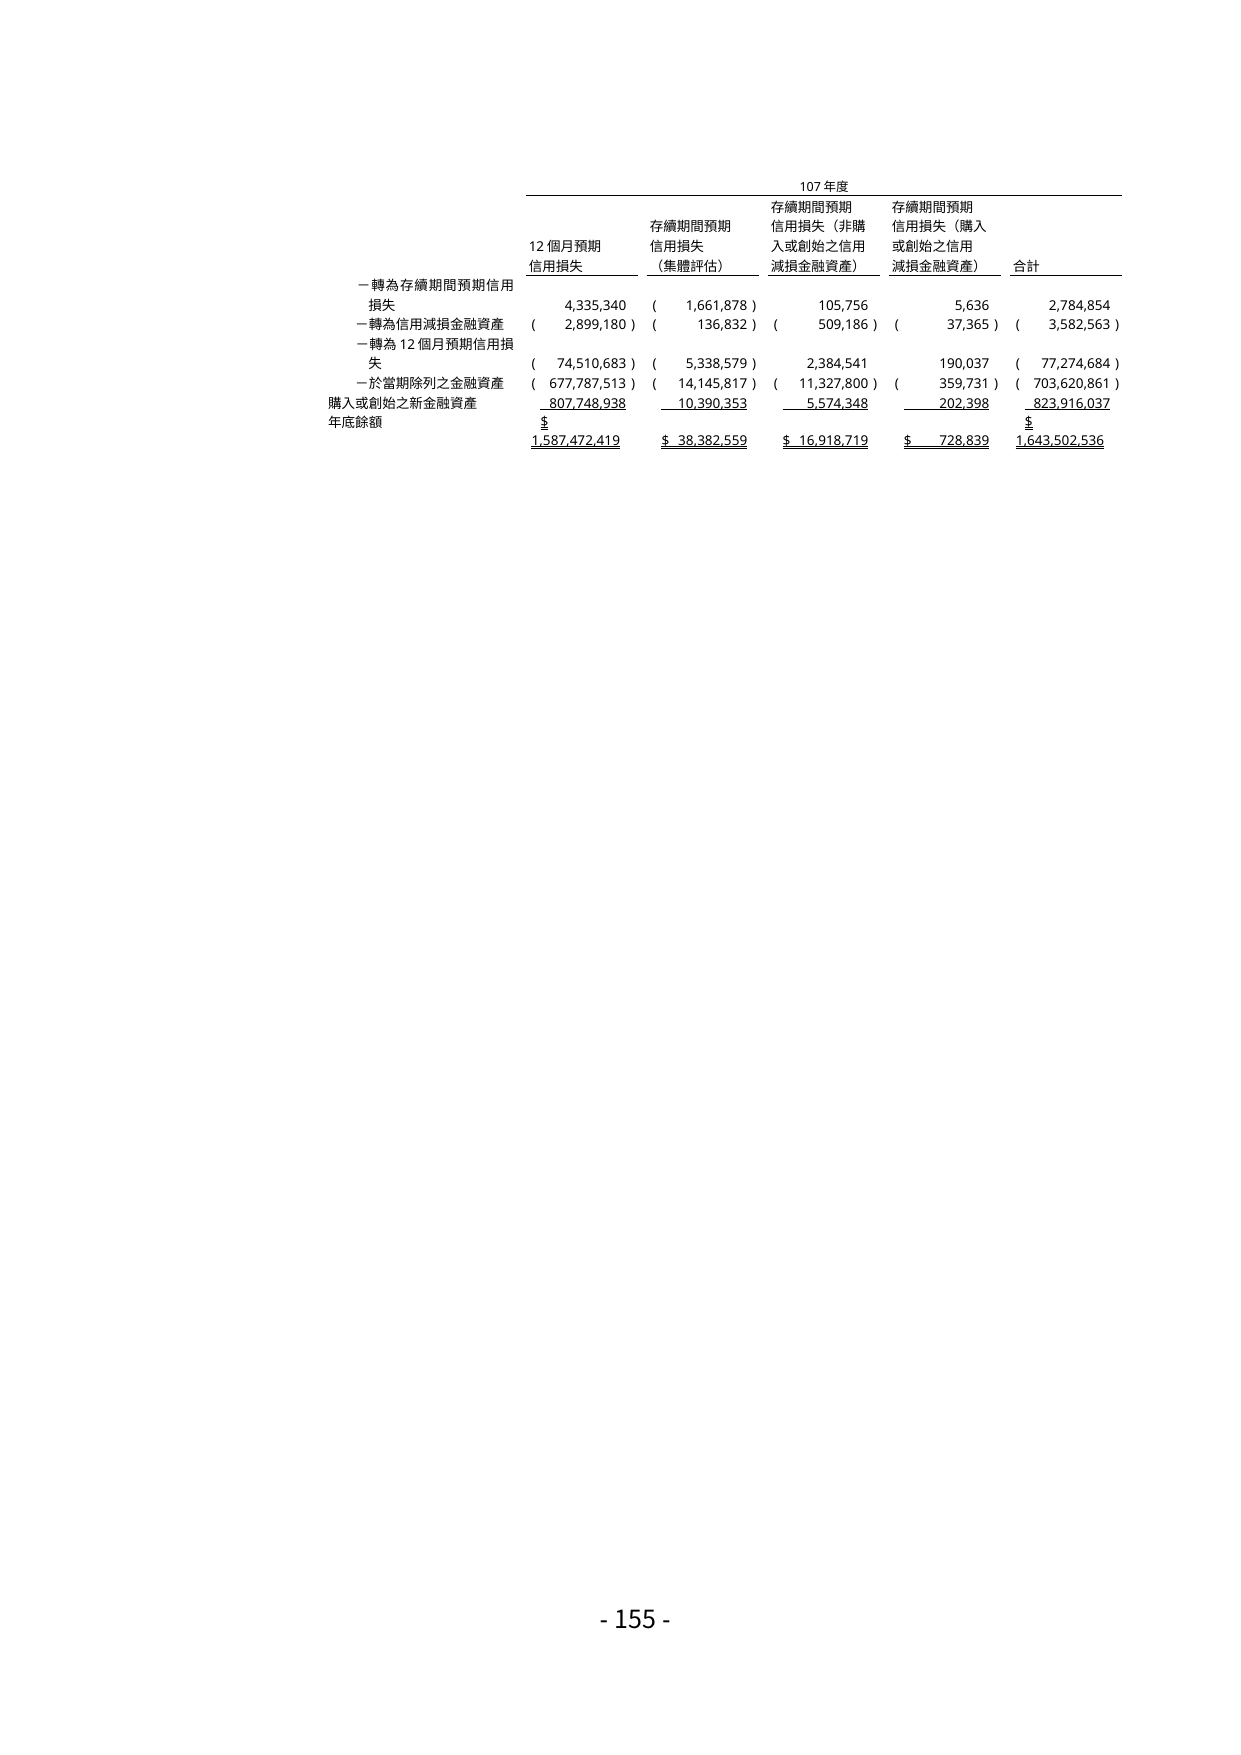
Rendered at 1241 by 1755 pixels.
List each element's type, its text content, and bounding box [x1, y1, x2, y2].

table_cell ( 74,510,683 ) [526, 334, 638, 373]
table_cell [517, 334, 526, 373]
table_cell －於當期除列之金融資產 [325, 373, 517, 392]
table_cell [517, 275, 526, 314]
table_header 107年度 [526, 177, 1122, 195]
table_cell [759, 393, 768, 412]
table_cell 202,398 [889, 393, 1001, 412]
table_cell ( 77,274,684 ) [1010, 334, 1122, 373]
table_cell [1001, 196, 1010, 275]
table_cell [1001, 275, 1010, 314]
table_cell [517, 195, 526, 275]
table_cell [880, 275, 889, 314]
table_cell [517, 412, 526, 449]
table_cell [880, 196, 889, 275]
table_cell [638, 196, 647, 275]
table_cell ( 14,145,817 ) [647, 373, 759, 392]
table_cell ( 2,899,180 ) [526, 314, 638, 333]
table_cell 5,636 [889, 276, 1001, 314]
table_cell [325, 195, 517, 275]
table_cell 807,748,938 [526, 393, 638, 412]
table_cell ( 359,731 ) [889, 373, 1001, 392]
table_cell [1001, 412, 1010, 449]
table_cell [1001, 393, 1010, 412]
table_cell $ 16,918,719 [768, 412, 880, 449]
table_cell 存續期間預期 信用損失 （集體評估） [647, 196, 759, 275]
table_cell 年底餘額 [325, 412, 517, 449]
table_cell [638, 334, 647, 373]
table_cell ( 3,582,563 ) [1010, 314, 1122, 333]
table_cell 12個月預期 信用損失 [526, 196, 638, 275]
table_cell ( 5,338,579 ) [647, 334, 759, 373]
table_cell [638, 314, 647, 333]
table_cell [638, 412, 647, 449]
table_cell ( 703,620,861 ) [1010, 373, 1122, 392]
table_cell [638, 373, 647, 392]
table_cell 2,384,541 [768, 334, 880, 373]
table_cell 存續期間預期 信用損失（非購入或創始之信用 減損金融資產） [768, 196, 880, 275]
table_cell [759, 196, 768, 275]
table_header [325, 177, 517, 195]
table_cell $ 38,382,559 [647, 412, 759, 449]
table_cell [880, 373, 889, 392]
table_cell [517, 393, 526, 412]
table_cell 5,574,348 [768, 393, 880, 412]
table_cell [1001, 314, 1010, 333]
table_cell 190,037 [889, 334, 1001, 373]
table_cell 2,784,854 [1010, 276, 1122, 314]
table_cell [759, 314, 768, 333]
table_cell 合計 [1010, 196, 1122, 275]
table_cell [880, 314, 889, 333]
table_cell ( 136,832 ) [647, 314, 759, 333]
table_cell $ 728,839 [889, 412, 1001, 449]
table_cell $ 1,643,502,536 [1010, 412, 1122, 449]
table_cell [759, 412, 768, 449]
table_cell $ 1,587,472,419 [526, 412, 638, 449]
table_cell [1001, 334, 1010, 373]
table_cell [759, 334, 768, 373]
table_header [517, 177, 526, 195]
table_cell 購入或創始之新金融資產 [325, 393, 517, 412]
table_cell －轉為12個月預期信用損失 [325, 334, 517, 373]
table_cell [880, 334, 889, 373]
table_cell [759, 373, 768, 392]
table_cell ( 11,327,800 ) [768, 373, 880, 392]
table_cell 存續期間預期 信用損失（購入 或創始之信用 減損金融資產） [889, 196, 1001, 275]
table_cell [517, 314, 526, 333]
table_cell [517, 373, 526, 392]
table_cell 10,390,353 [647, 393, 759, 412]
table_cell [880, 412, 889, 449]
table_cell 105,756 [768, 276, 880, 314]
table_cell [759, 275, 768, 314]
table_cell ( 677,787,513 ) [526, 373, 638, 392]
table_cell [638, 275, 647, 314]
table_cell ( 37,365 ) [889, 314, 1001, 333]
table_cell ( 509,186 ) [768, 314, 880, 333]
table_cell [1001, 373, 1010, 392]
table_cell ( 1,661,878 ) [647, 276, 759, 314]
table_cell [638, 393, 647, 412]
table_cell 823,916,037 [1010, 393, 1122, 412]
table_cell －轉為存續期間預期信用損失 [325, 275, 517, 314]
table_cell －轉為信用減損金融資產 [325, 314, 517, 333]
table_cell 4,335,340 [526, 276, 638, 314]
table_cell [880, 393, 889, 412]
